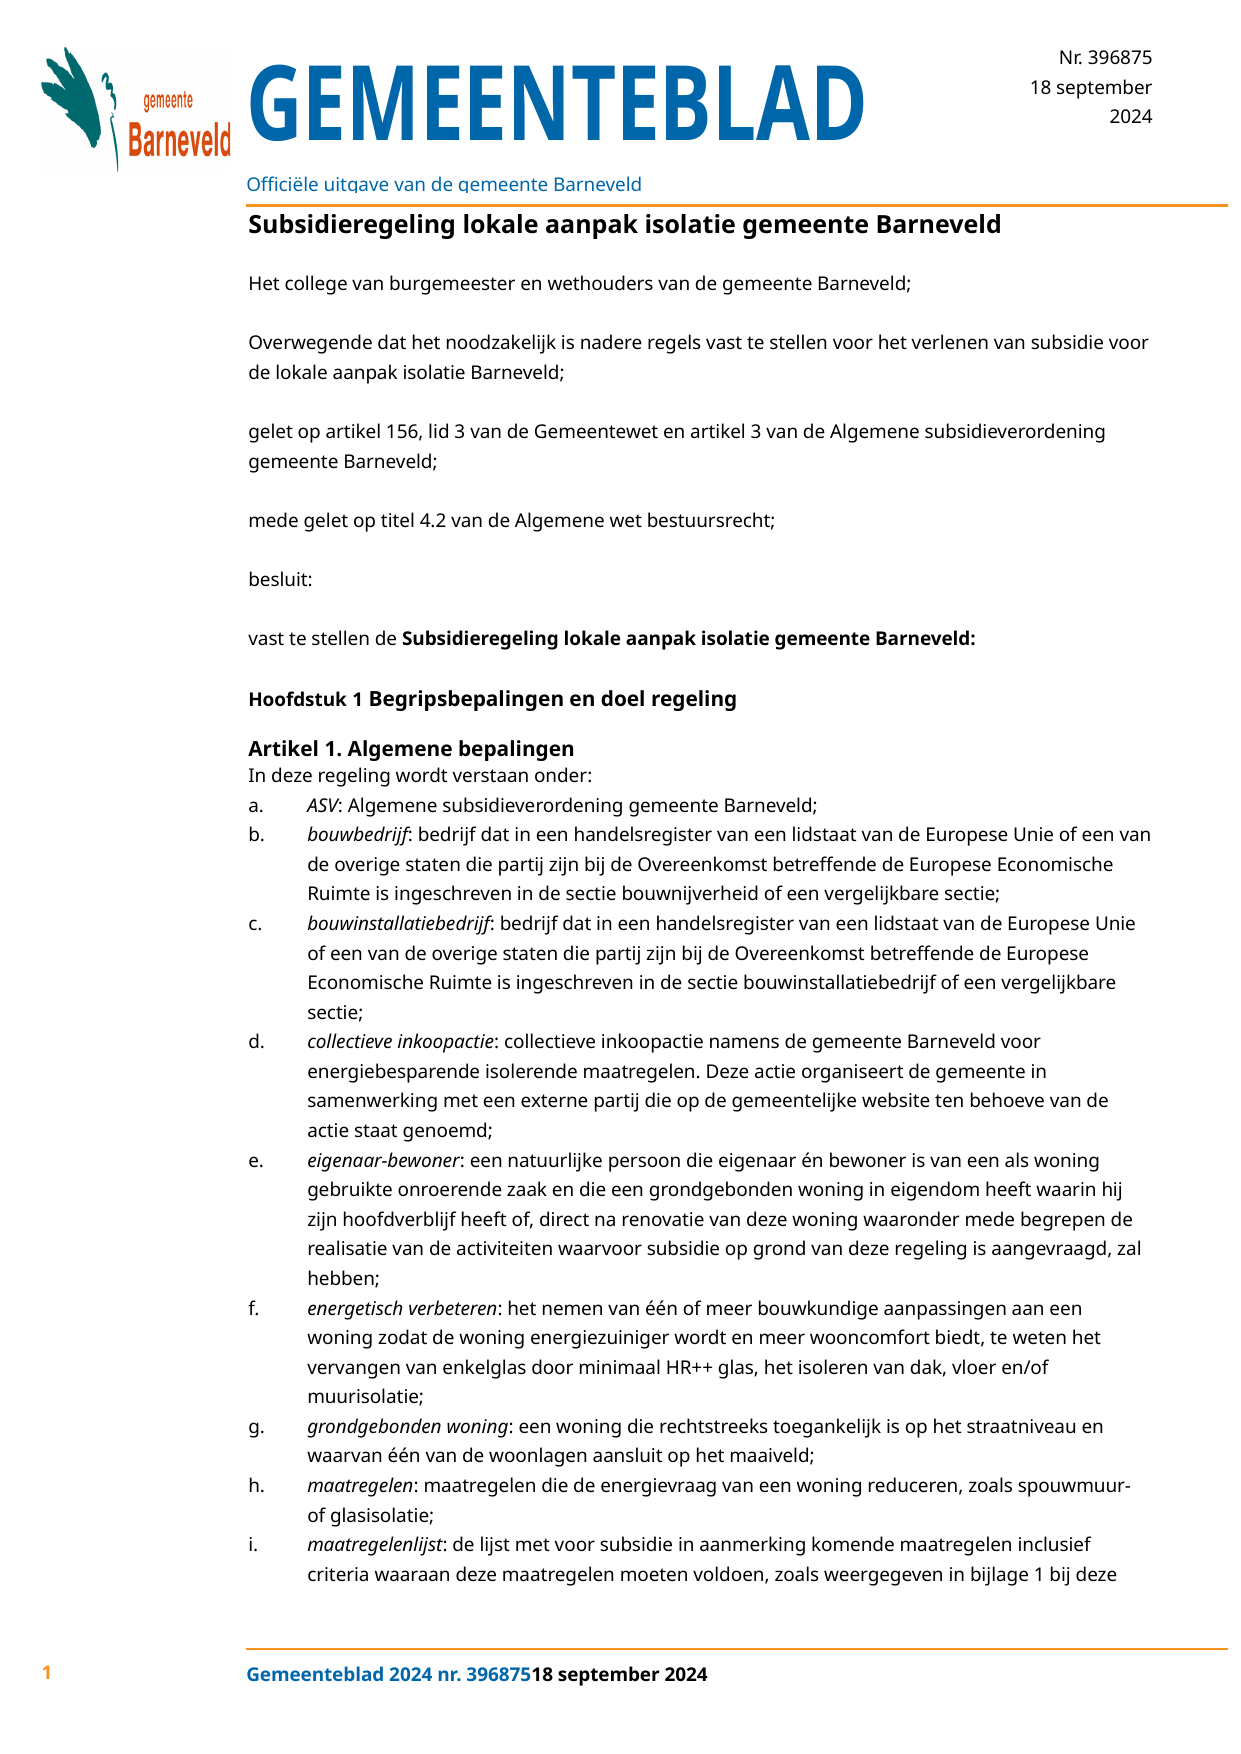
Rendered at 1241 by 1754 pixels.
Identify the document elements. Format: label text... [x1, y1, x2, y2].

text In deze regeling wordt verstaan onder: [248, 762, 1152, 788]
list collectieve inkoopactie: collectieve inkoopactie namens de gemeente Barneveld voor energiebesparende isolerende maatregelen. Deze actie organiseert de gemeente in samenwerking met een externe partij die op de gemeentelijke website ten behoeve van de actie staat genoemd; [248, 1028, 1152, 1143]
list maatregelenlijst: de lijst met voor subsidie in aanmerking komende maatregelen inclusief criteria waaraan deze maatregelen moeten voldoen, zoals weergegeven in bijlage 1 bij deze [248, 1531, 1152, 1587]
list grondgebonden woning: een woning die rechtstreeks toegankelijk is op het straatniveau en waarvan één van de woonlagen aansluit op het maaiveld; [248, 1413, 1152, 1468]
text Subsidieregeling lokale aanpak isolatie gemeente Barneveld [248, 207, 1152, 241]
text Artikel 1. Algemene bepalingen [248, 734, 1152, 762]
list energetisch verbeteren: het nemen van één of meer bouwkundige aanpassingen aan een woning zodat de woning energiezuiniger wordt en meer wooncomfort biedt, te weten het vervangen van enkelglas door minimaal HR++ glas, het isoleren van dak, vloer en/of muurisolatie; [248, 1295, 1152, 1409]
text Hoofdstuk 1 Begripsbepalingen en doel regeling [248, 684, 1152, 713]
list bouwinstallatiebedrijf: bedrijf dat in een handelsregister van een lidstaat van de Europese Unie of een van de overige staten die partij zijn bij de Overeenkomst betreffende de Europese Economische Ruimte is ingeschreven in de sectie bouwinstallatiebedrijf of een vergelijkbare sectie; [248, 910, 1152, 1024]
text besluit: [248, 566, 1152, 592]
text gelet op artikel 156, lid 3 van de Gemeentewet en artikel 3 van de Algemene subsidieverordening gemeente Barneveld; [248, 418, 1152, 473]
text Het college van burgemeester en wethouders van de gemeente Barneveld; [248, 270, 1152, 296]
list ASV: Algemene subsidieverordening gemeente Barneveld; [248, 792, 1152, 817]
list eigenaar-bewoner: een natuurlijke persoon die eigenaar én bewoner is van een als woning gebruikte onroerende zaak en die een grondgebonden woning in eigendom heeft waarin hij zijn hoofdverblijf heeft of, direct na renovatie van deze woning waaronder mede begrepen de realisatie van de activiteiten waarvoor subsidie op grond van deze regeling is aangevraagd, zal hebben; [248, 1147, 1152, 1291]
list bouwbedrijf: bedrijf dat in een handelsregister van een lidstaat van de Europese Unie of een van de overige staten die partij zijn bij de Overeenkomst betreffende de Europese Economische Ruimte is ingeschreven in de sectie bouwnijverheid of een vergelijkbare sectie; [248, 821, 1152, 906]
picture [41, 47, 231, 172]
text mede gelet op titel 4.2 van de Algemene wet bestuursrecht; [248, 507, 1152, 533]
list maatregelen: maatregelen die de energievraag van een woning reduceren, zoals spouwmuur- of glasisolatie; [248, 1472, 1152, 1527]
text Overwegende dat het noodzakelijk is nadere regels vast te stellen voor het verlenen van subsidie voor de lokale aanpak isolatie Barneveld; [248, 329, 1152, 385]
text vast te stellen de Subsidieregeling lokale aanpak isolatie gemeente Barneveld: [248, 625, 1152, 651]
